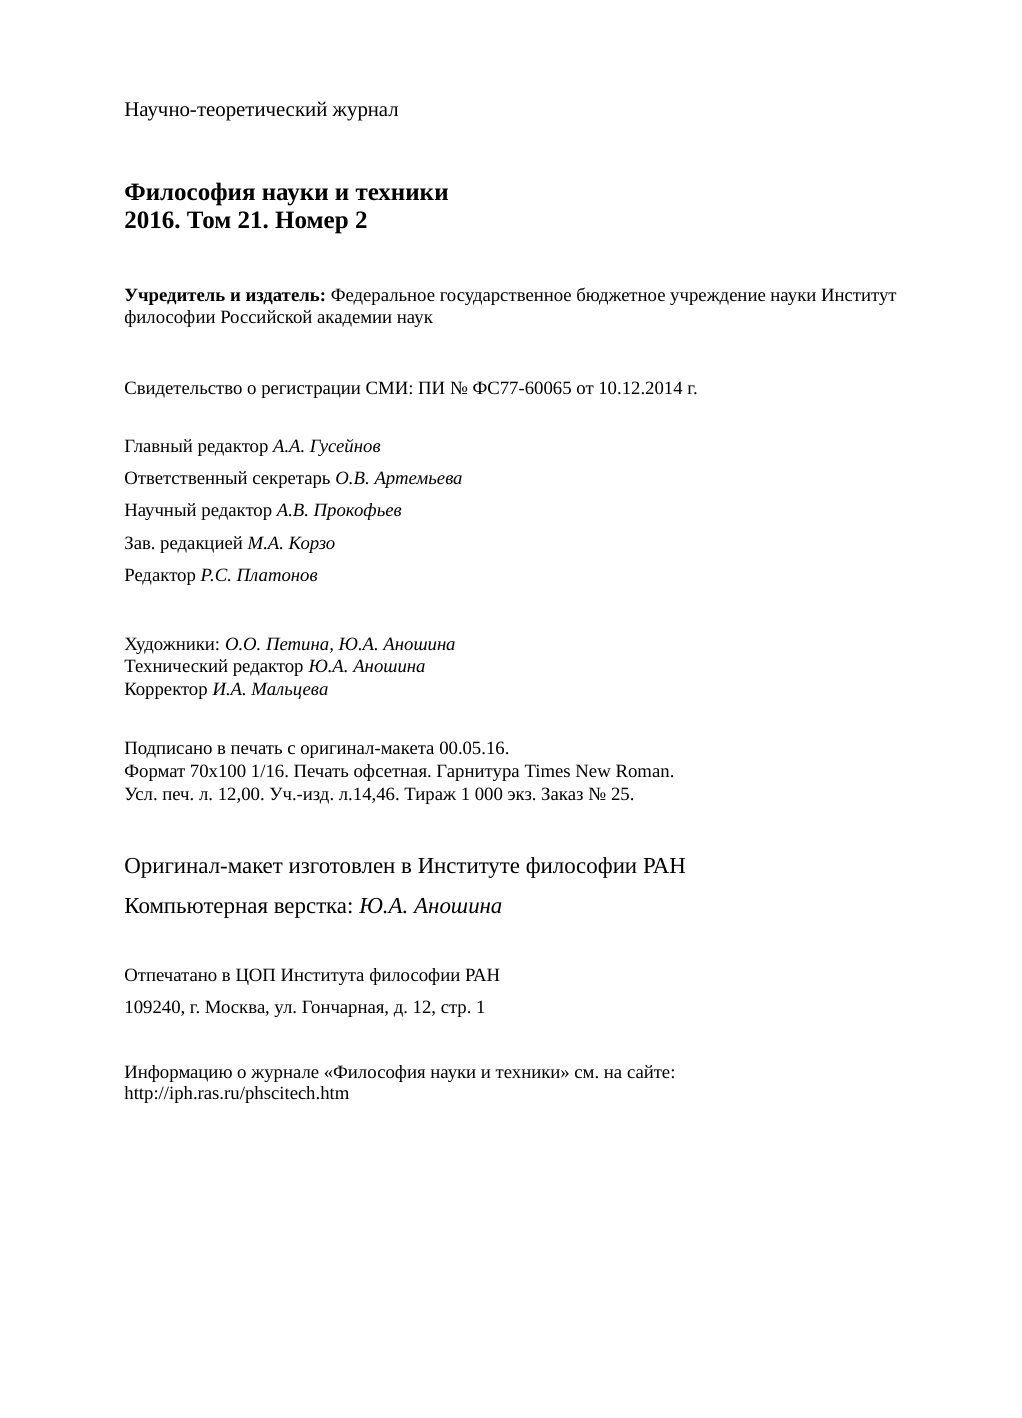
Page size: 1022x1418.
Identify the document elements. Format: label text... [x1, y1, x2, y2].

text Учредитель и издатель: Федеральное государственное бюджетное учреждение науки Институт философии Российской академии наук [124, 283, 898, 328]
text Информацию о журнале «Философия науки и техники» см. на сайте: [124, 1061, 898, 1082]
text Отпечатано в ЦОП Института философии РАН 109240, г. Москва, ул. Гончарная, д. 12, стр. 1 [124, 964, 898, 1017]
text Свидетельство о регистрации СМИ: ПИ № ФС77-60065 от 10.12.2014 г. [124, 376, 898, 399]
text Технический редактор Ю.А. Аношина [124, 654, 898, 677]
text Научно-теоретический журнал [124, 77, 898, 127]
text Научный редактор А.В. Прокофьев [124, 499, 898, 521]
text Зав. редакцией М.А. Корзо [124, 532, 898, 553]
text Ответственный секретарь О.В. Артемьева [124, 467, 898, 488]
text Редактор Р.С. Платонов [124, 564, 898, 585]
text Художники: О.О. Петина, Ю.А. Аношина [124, 632, 898, 654]
text 2016. Том 21. Номер 2 [124, 206, 898, 235]
text Философия науки и техники [124, 177, 898, 206]
text Оригинал-макет изготовлен в Институте философии РАН Компьютерная верстка: Ю.А. Аношина [124, 852, 898, 918]
text Подписано в печать с оригинал-макета 00.05.16. Формат 70х100 1/16. Печать офсетная. Гарнитура Times New Roman. Усл. печ. л. 12,00. Уч.-изд. л.14,46. Тираж 1 000 экз. Заказ № 25. [124, 736, 898, 804]
text Корректор И.А. Мальцева [124, 677, 898, 700]
text http://iph.ras.ru/phscitech.htm [124, 1082, 898, 1104]
text Главный редактор А.А. Гусейнов [124, 435, 898, 456]
